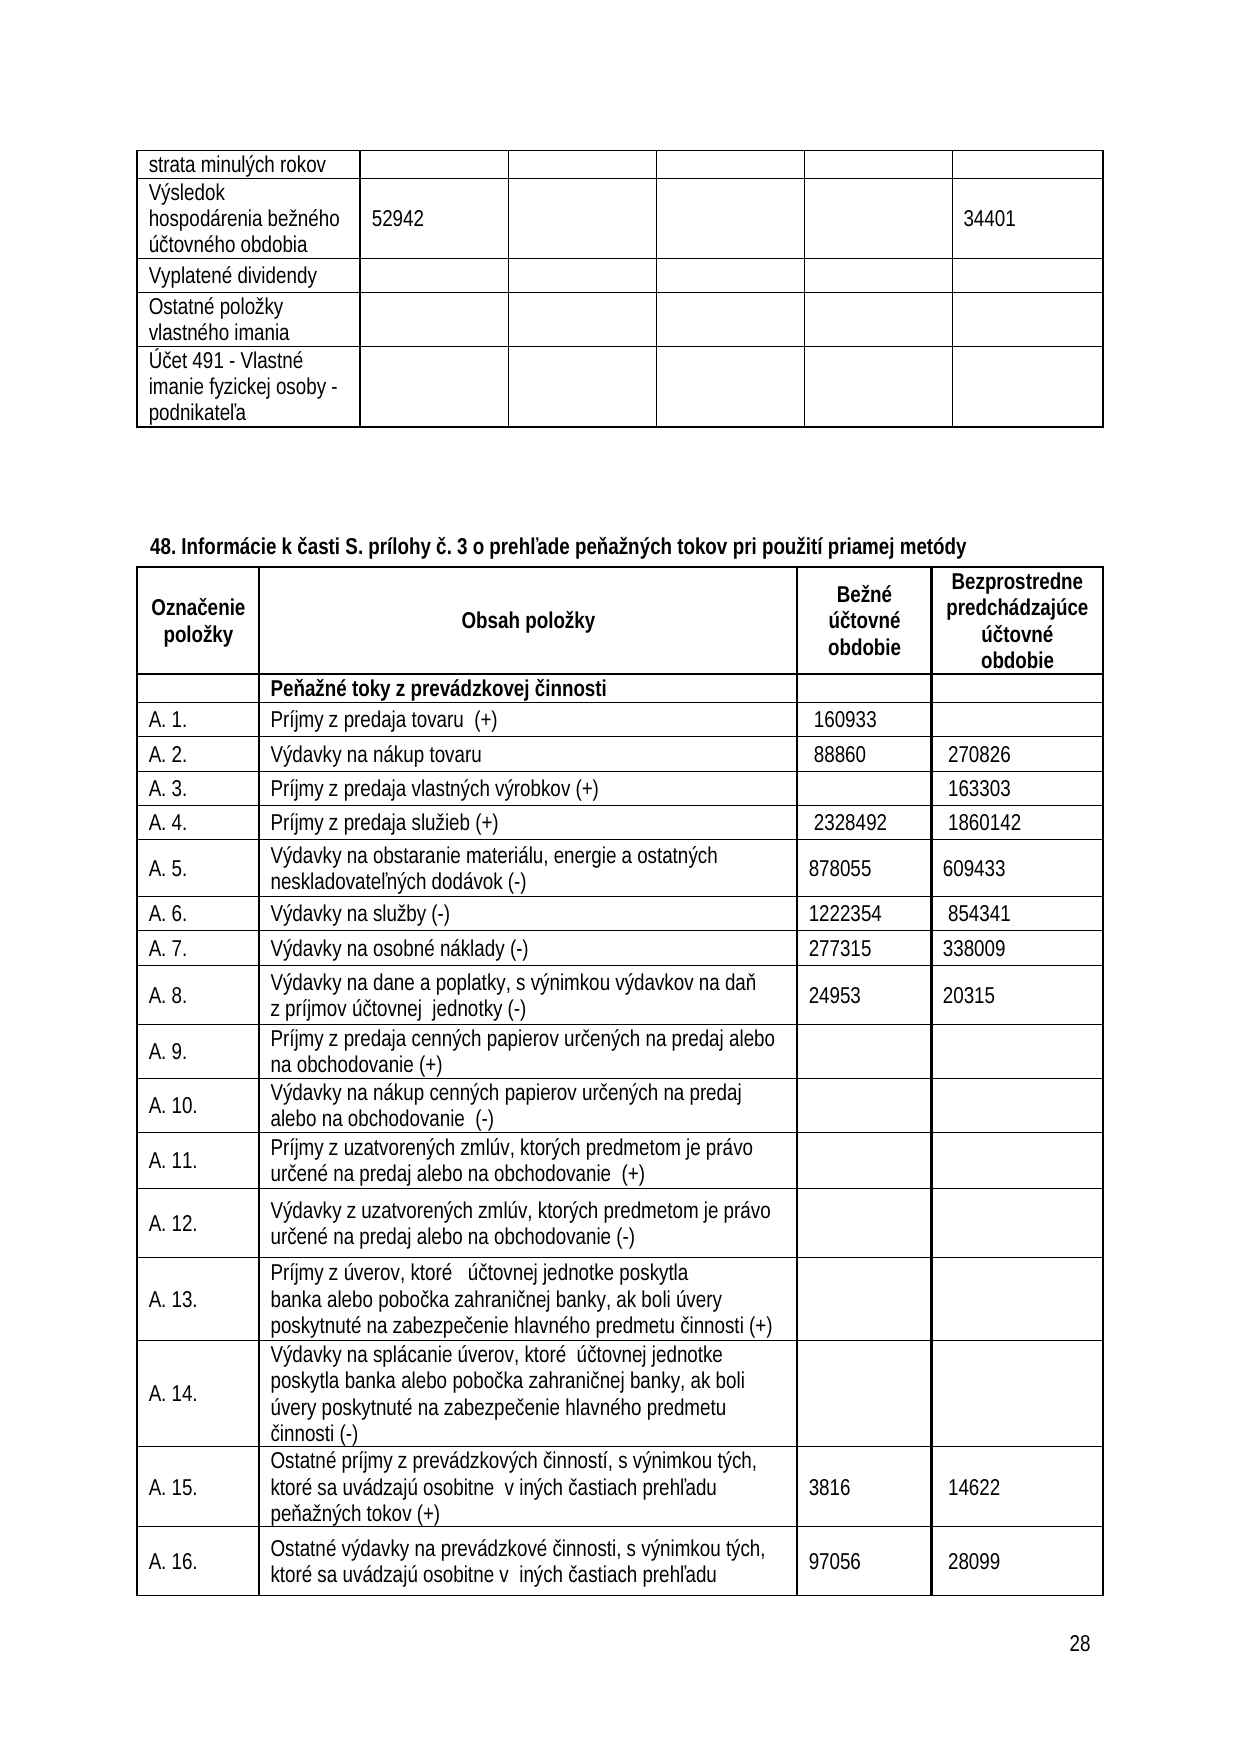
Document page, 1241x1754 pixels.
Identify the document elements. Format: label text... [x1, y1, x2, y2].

table_cell [361, 151, 508, 177]
table_cell [798, 1025, 930, 1078]
table_cell Výdavky na splácanie úverov, ktoré účtovnej jednotke poskytla banka alebo pobočka zahraničnej banky, ak boli úvery poskytnuté na zabezpečenie hlavného predmetu činnosti (-) [260, 1341, 796, 1446]
table_cell Príjmy z predaja cenných papierov určených na predaj alebo na obchodovanie (+) [260, 1025, 796, 1078]
table_cell [509, 347, 656, 426]
table_cell 88860 [798, 737, 930, 771]
table_cell Vyplatené dividendy [138, 259, 359, 292]
table_cell Výdavky na nákup cenných papierov určených na predaj alebo na obchodovanie (-) [260, 1079, 796, 1132]
table_cell strata minulých rokov [138, 151, 359, 177]
table_cell [798, 1258, 930, 1340]
table_cell [933, 703, 1102, 736]
table_cell 28099 [933, 1527, 1102, 1595]
table_cell [798, 1079, 930, 1132]
table_cell 878055 [798, 840, 930, 896]
table_cell Ostatné výdavky na prevádzkové činnosti, s výnimkou tých, ktoré sa uvádzajú osobitne v iných častiach prehľadu [260, 1527, 796, 1595]
table_cell Ostatné príjmy z prevádzkových činností, s výnimkou tých, ktoré sa uvádzajú osobitne v iných častiach prehľadu peňažných tokov (+) [260, 1447, 796, 1526]
table_cell Výdavky z uzatvorených zmlúv, ktorých predmetom je právo určené na predaj alebo na obchodovanie (-) [260, 1189, 796, 1257]
table_cell [138, 675, 258, 702]
table_cell 20315 [933, 966, 1102, 1024]
table_cell A. 14. [138, 1341, 258, 1446]
table_cell [509, 151, 656, 177]
table_cell 163303 [933, 772, 1102, 805]
table_cell 34401 [953, 179, 1102, 257]
table_cell A. 8. [138, 966, 258, 1024]
table_cell [657, 151, 804, 177]
table_cell 52942 [361, 179, 508, 257]
table_cell [657, 259, 804, 292]
table_cell A. 12. [138, 1189, 258, 1257]
table_cell [798, 1189, 930, 1257]
table_header Označenie položky [138, 568, 258, 673]
table_cell [805, 259, 952, 292]
table_cell [657, 293, 804, 346]
table_cell [509, 293, 656, 346]
table_cell Peňažné toky z prevádzkovej činnosti [260, 675, 796, 702]
table_cell Výdavky na obstaranie materiálu, energie a ostatných neskladovateľných dodávok (-) [260, 840, 796, 896]
table_cell Príjmy z predaja vlastných výrobkov (+) [260, 772, 796, 805]
table_cell [805, 179, 952, 257]
table_header Bezprostredne predchádzajúce účtovné obdobie [933, 568, 1102, 673]
table_cell [657, 179, 804, 257]
table_cell 24953 [798, 966, 930, 1024]
table_cell 338009 [933, 931, 1102, 964]
table_cell 14622 [933, 1447, 1102, 1526]
table_cell Príjmy z uzatvorených zmlúv, ktorých predmetom je právo určené na predaj alebo na obchodovanie (+) [260, 1133, 796, 1188]
table_cell A. 10. [138, 1079, 258, 1132]
table_cell Príjmy z predaja tovaru (+) [260, 703, 796, 736]
table_cell 1222354 [798, 897, 930, 930]
table_cell Výdavky na nákup tovaru [260, 737, 796, 771]
table_cell A. 15. [138, 1447, 258, 1526]
table_cell [953, 259, 1102, 292]
table_cell Výdavky na služby (-) [260, 897, 796, 930]
table_cell [933, 1133, 1102, 1188]
table_cell 3816 [798, 1447, 930, 1526]
table_cell Výdavky na osobné náklady (-) [260, 931, 796, 964]
table_cell [657, 347, 804, 426]
table_cell [933, 1025, 1102, 1078]
table_cell A. 4. [138, 806, 258, 839]
table_cell A. 1. [138, 703, 258, 736]
table_cell A. 2. [138, 737, 258, 771]
table_cell [361, 293, 508, 346]
table_cell Príjmy z úverov, ktoré účtovnej jednotke poskytla banka alebo pobočka zahraničnej banky, ak boli úvery poskytnuté na zabezpečenie hlavného predmetu činnosti (+) [260, 1258, 796, 1340]
table_cell [509, 179, 656, 257]
table_cell [805, 151, 952, 177]
table_cell [933, 1341, 1102, 1446]
table_cell [798, 772, 930, 805]
table_cell Výdavky na dane a poplatky, s výnimkou výdavkov na daň z príjmov účtovnej jednotky (-) [260, 966, 796, 1024]
table_cell [933, 1079, 1102, 1132]
table_header Bežné účtovné obdobie [798, 568, 930, 673]
table_cell [798, 1133, 930, 1188]
table_cell [805, 347, 952, 426]
table_cell 854341 [933, 897, 1102, 930]
table_cell A. 5. [138, 840, 258, 896]
table_cell [361, 347, 508, 426]
table_cell A. 9. [138, 1025, 258, 1078]
table_cell 270826 [933, 737, 1102, 771]
table_cell [933, 675, 1102, 702]
table_cell [933, 1258, 1102, 1340]
table_cell Účet 491 - Vlastné imanie fyzickej osoby - podnikateľa [138, 347, 359, 426]
table_cell [798, 675, 930, 702]
table_cell 277315 [798, 931, 930, 964]
table_cell [953, 293, 1102, 346]
table_cell [509, 259, 656, 292]
table_cell [361, 259, 508, 292]
table_cell A. 7. [138, 931, 258, 964]
table_cell [953, 151, 1102, 177]
table_cell A. 6. [138, 897, 258, 930]
table_header Obsah položky [260, 568, 796, 673]
title 48. Informácie k časti S. prílohy č. 3 o prehľade peňažných tokov pri použití priamej metódy [150, 533, 1090, 559]
table_cell A. 3. [138, 772, 258, 805]
table_cell 2328492 [798, 806, 930, 839]
table_cell A. 13. [138, 1258, 258, 1340]
table_cell A. 11. [138, 1133, 258, 1188]
table_cell 97056 [798, 1527, 930, 1595]
table_cell 609433 [933, 840, 1102, 896]
table_cell Príjmy z predaja služieb (+) [260, 806, 796, 839]
table_cell 1860142 [933, 806, 1102, 839]
table_cell Ostatné položky vlastného imania [138, 293, 359, 346]
table_cell A. 16. [138, 1527, 258, 1595]
table_cell Výsledok hospodárenia bežného účtovného obdobia [138, 179, 359, 257]
table_cell 160933 [798, 703, 930, 736]
table_cell [933, 1189, 1102, 1257]
table_cell [953, 347, 1102, 426]
table_cell [805, 293, 952, 346]
table_cell [798, 1341, 930, 1446]
